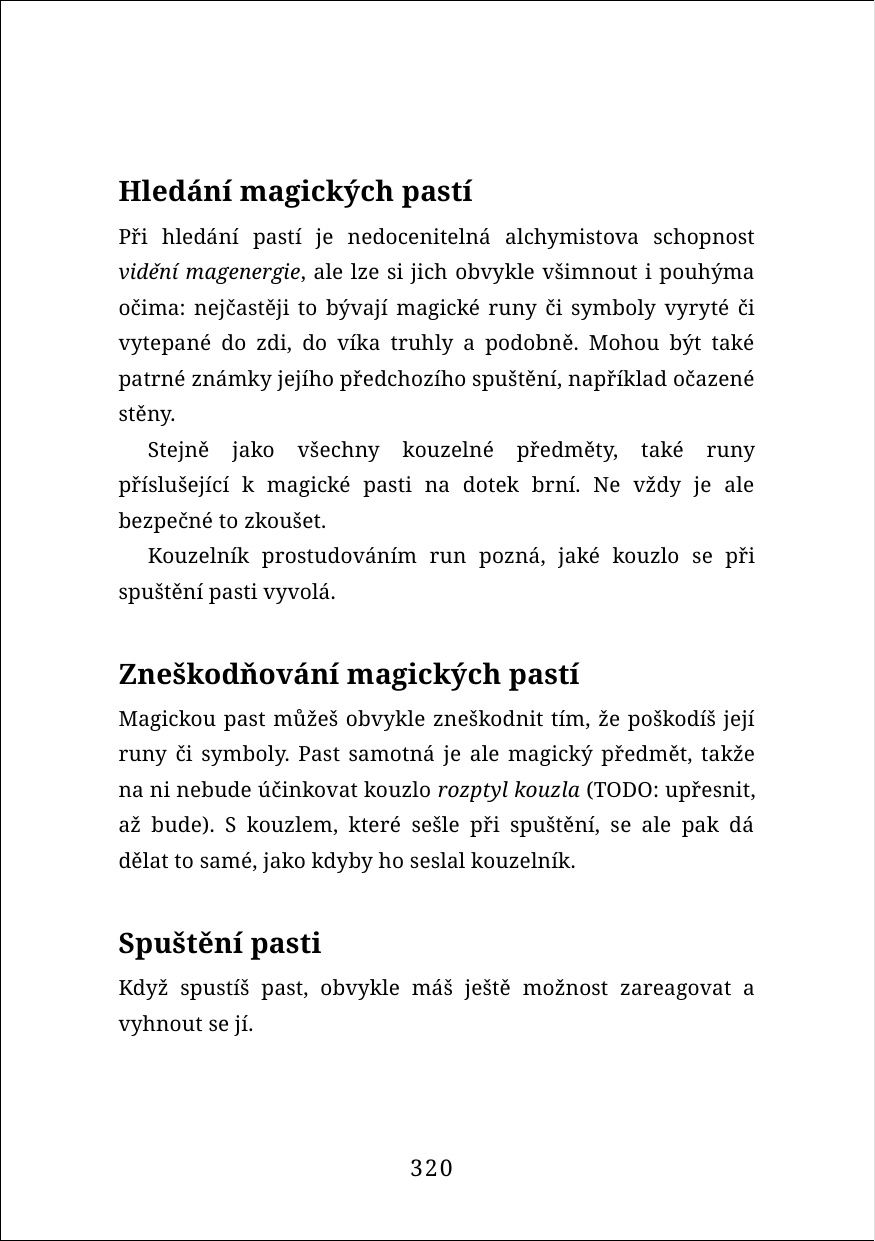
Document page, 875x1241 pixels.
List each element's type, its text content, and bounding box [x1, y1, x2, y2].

subtitle Zneškodňování magických pastí [118, 654, 756, 692]
subtitle Spuštění pasti [118, 923, 756, 961]
text Při hledání pastí je nedocenitelná alchymistova schopnost vidění magenergie, ale lze si jich obvykle všimnout i pouhýma očima: nejčastěji to bývají magické runy či symboly vyryté či vytepané do zdi, do víka truhly a podobně. Mohou být také patrné známky jejího předchozího spuštění, například očazené stěny. Stejně jako všechny kouzelné předměty, také runy příslušející k magické pasti na dotek brní. Ne vždy je ale bezpečné to zkoušet. Kouzelník prostudováním run pozná, jaké kouzlo se při spuštění pasti vyvolá. [118, 222, 756, 606]
subtitle Hledání magických pastí [118, 172, 756, 210]
text Když spustíš past, obvykle máš ještě možnost zareagovat a vyhnout se jí. [118, 973, 756, 1037]
text Magickou past můžeš obvykle zneškodnit tím, že poškodíš její runy či symboly. Past samotná je ale magický předmět, takže na ni nebude účinkovat kouzlo rozptyl kouzla (TODO: upřesnit, až bude). S kouzlem, které sešle při spuštění, se ale pak dá dělat to samé, jako kdyby ho seslal kouzelník. [118, 704, 756, 874]
